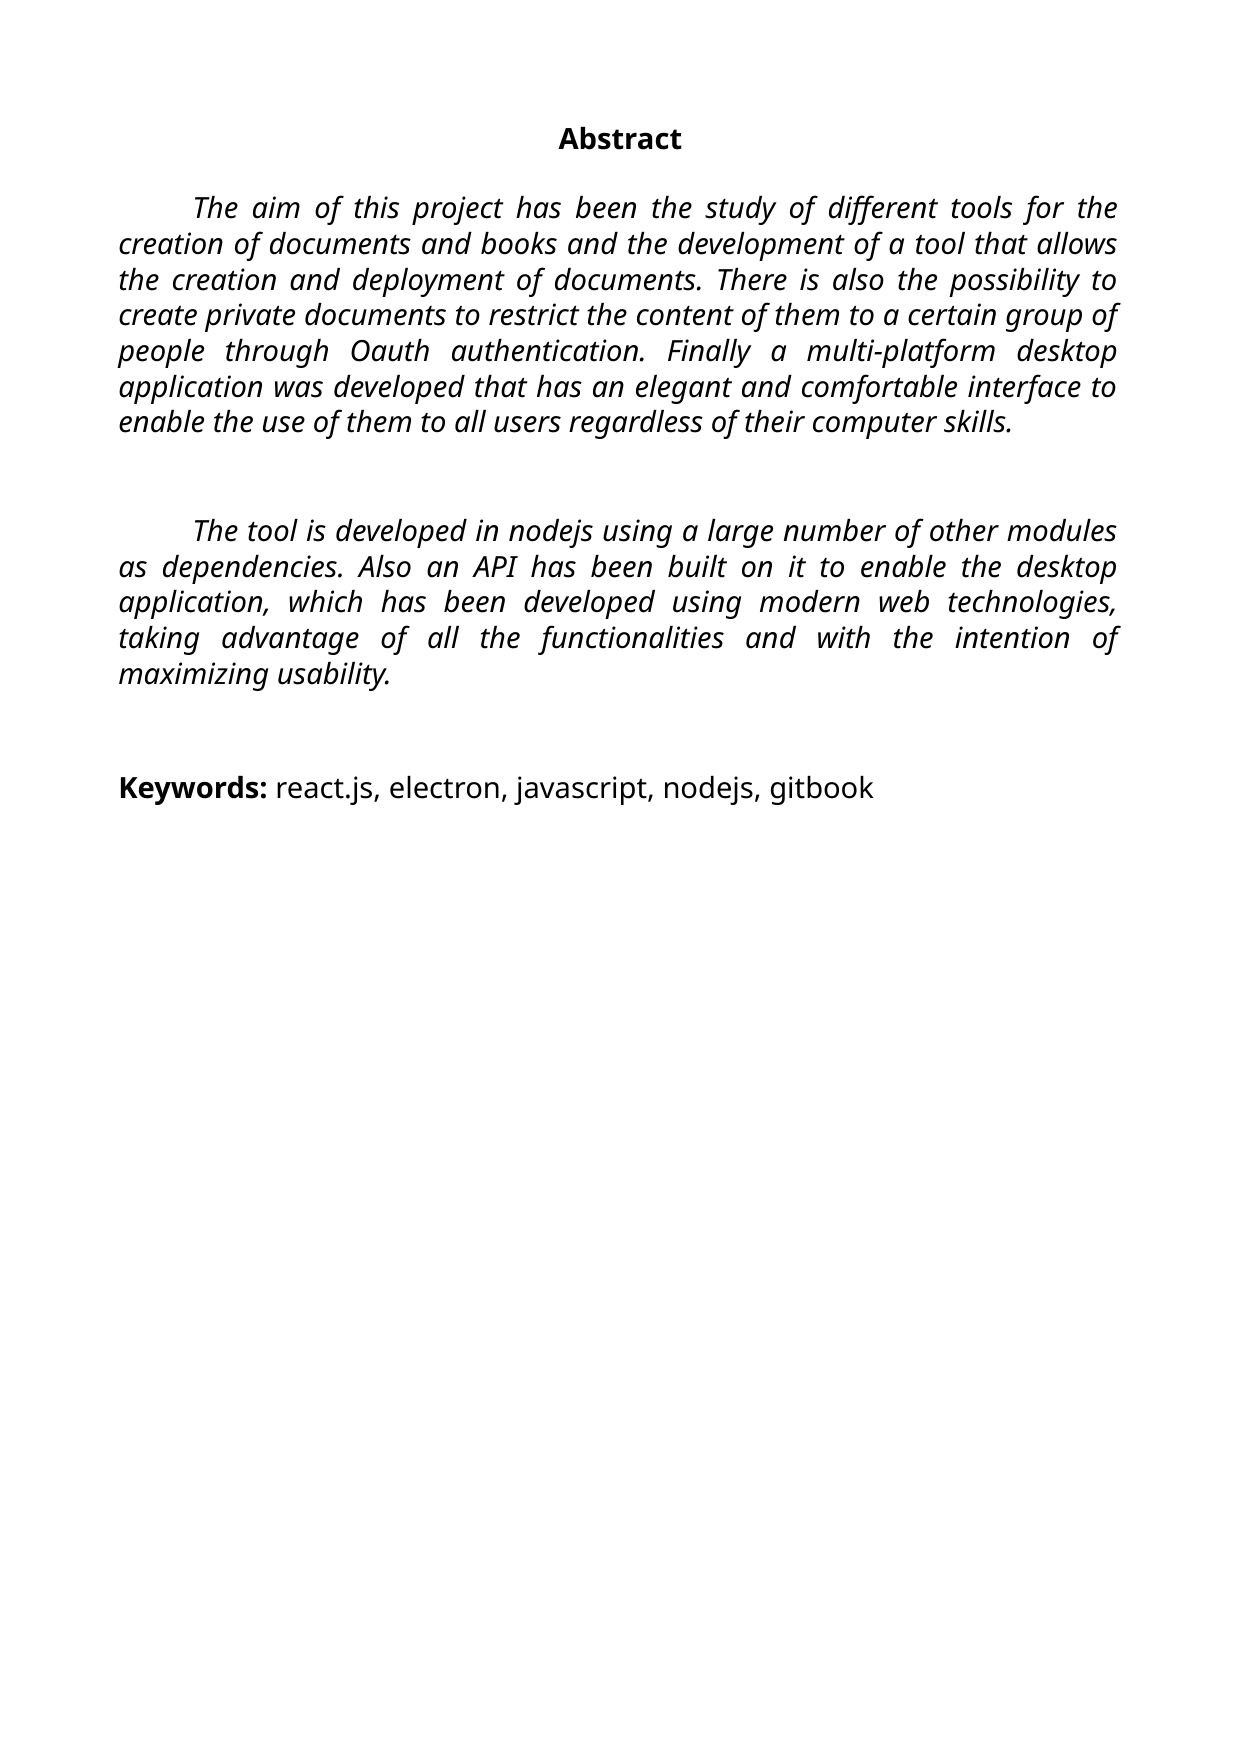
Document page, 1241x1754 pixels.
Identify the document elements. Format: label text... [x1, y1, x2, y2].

text Abstract [118, 118, 1122, 158]
text The aim of this project has been the study of different tools for the creation of documents and books and the development of a tool that allows the creation and deployment of documents. There is also the possibility to create private documents to restrict the content of them to a certain group of people through Oauth authentication. Finally a multi-platform desktop application was developed that has an elegant and comfortable interface to enable the use of them to all users regardless of their computer skills. [118, 187, 1122, 441]
text The tool is developed in nodejs using a large number of other modules as dependencies. Also an API has been built on it to enable the desktop application, which has been developed using modern web technologies, taking advantage of all the functionalities and with the intention of maximizing usability. [118, 510, 1122, 693]
text Keywords: react.js, electron, javascript, nodejs, gitbook [118, 768, 1122, 807]
